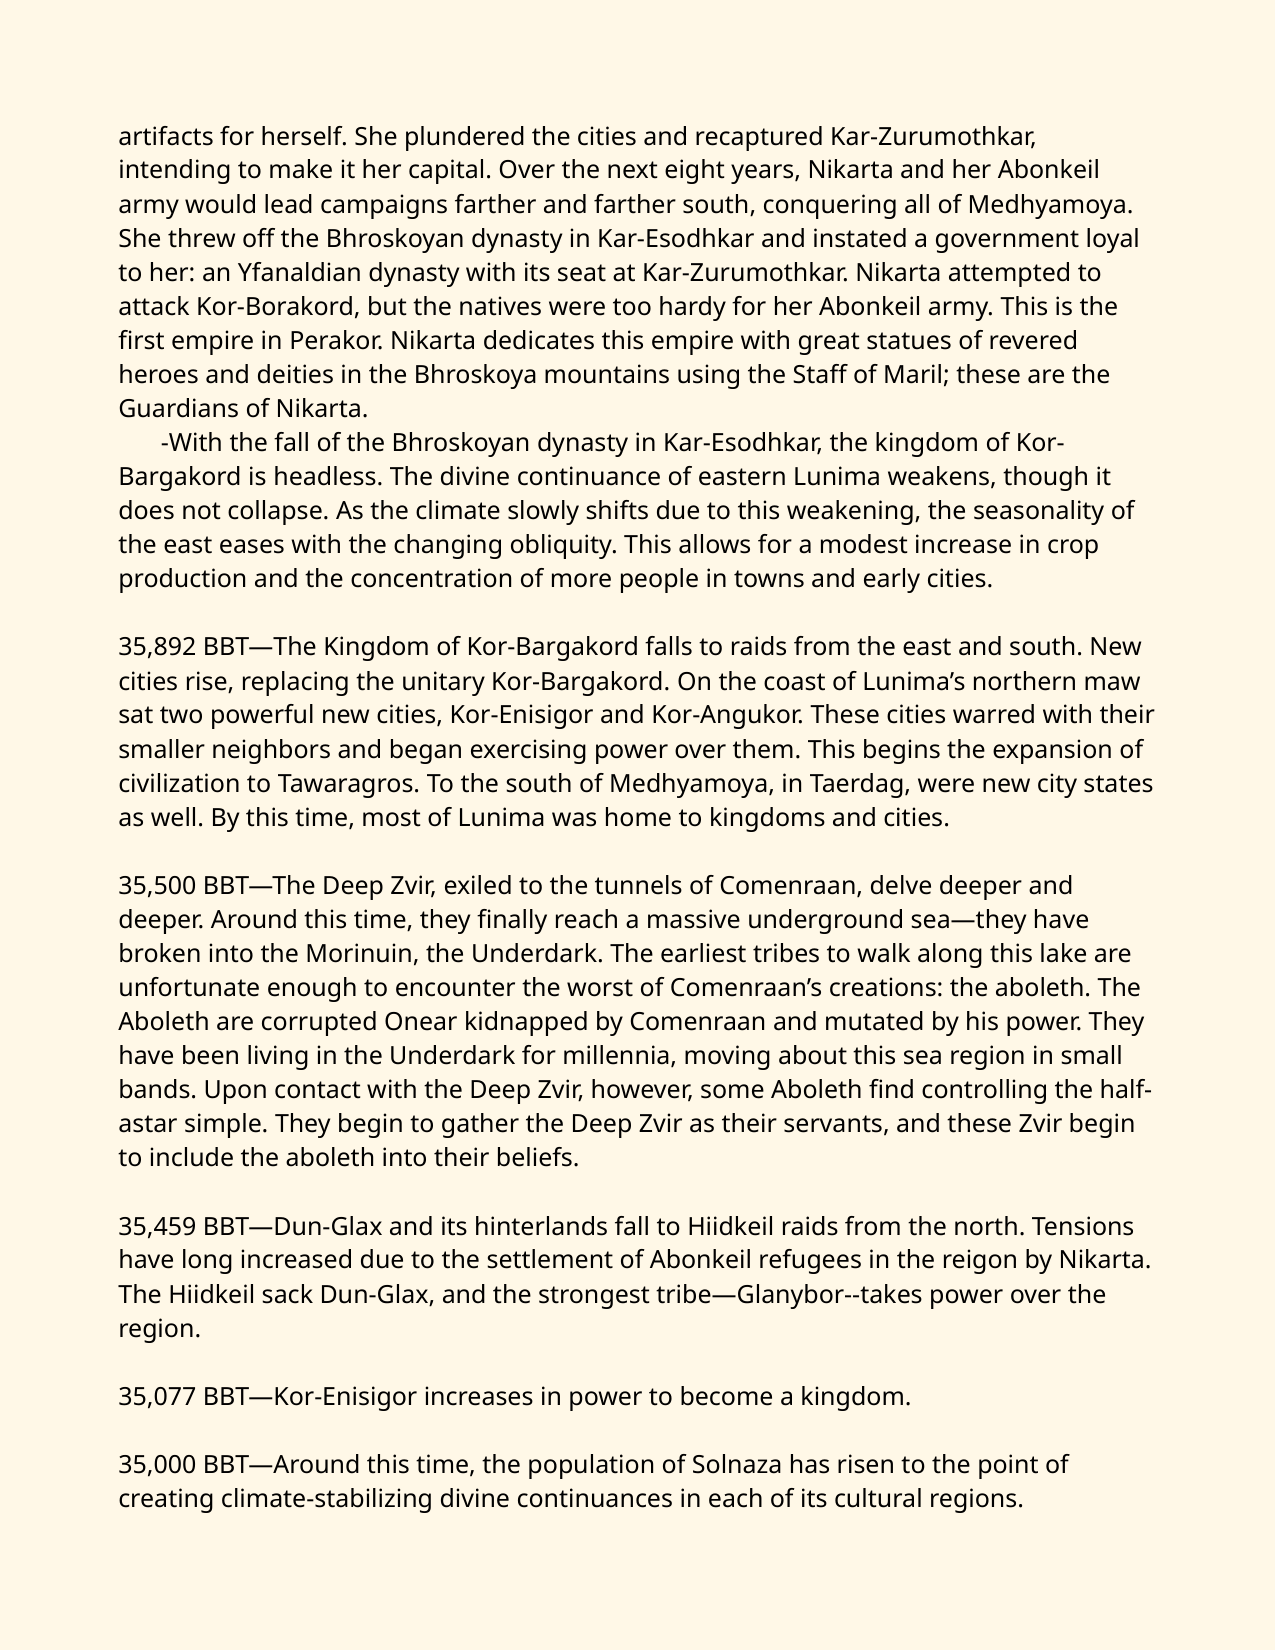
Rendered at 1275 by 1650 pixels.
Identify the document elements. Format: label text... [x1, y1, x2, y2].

text 35,077 BBT—Kor-Enisigor increases in power to become a kingdom. [118, 1378, 1157, 1412]
text artifacts for herself. She plundered the cities and recaptured Kar-Zurumothkar, intending to make it her capital. Over the next eight years, Nikarta and her Abonkeil army would lead campaigns farther and farther south, conquering all of Medhyamoya. She threw off the Bhroskoyan dynasty in Kar-Esodhkar and instated a government loyal to her: an Yfanaldian dynasty with its seat at Kar-Zurumothkar. Nikarta attempted to attack Kor-Borakord, but the natives were too hardy for her Abonkeil army. This is the first empire in Perakor. Nikarta dedicates this empire with great statues of revered heroes and deities in the Bhroskoya mountains using the Staff of Maril; these are the Guardians of Nikarta. [118, 118, 1157, 425]
text 35,500 BBT—The Deep Zvir, exiled to the tunnels of Comenraan, delve deeper and deeper. Around this time, they finally reach a massive underground sea—they have broken into the Morinuin, the Underdark. The earliest tribes to walk along this lake are unfortunate enough to encounter the worst of Comenraan’s creations: the aboleth. The Aboleth are corrupted Onear kidnapped by Comenraan and mutated by his power. They have been living in the Underdark for millennia, moving about this sea region in small bands. Upon contact with the Deep Zvir, however, some Aboleth find controlling the half-astar simple. They begin to gather the Deep Zvir as their servants, and these Zvir begin to include the aboleth into their beliefs. [118, 867, 1157, 1174]
text 35,459 BBT—Dun-Glax and its hinterlands fall to Hiidkeil raids from the north. Tensions have long increased due to the settlement of Abonkeil refugees in the reigon by Nikarta. The Hiidkeil sack Dun-Glax, and the strongest tribe—Glanybor--takes power over the region. [118, 1208, 1157, 1344]
text -With the fall of the Bhroskoyan dynasty in Kar-Esodhkar, the kingdom of Kor-Bargakord is headless. The divine continuance of eastern Lunima weakens, though it does not collapse. As the climate slowly shifts due to this weakening, the seasonality of the east eases with the changing obliquity. This allows for a modest increase in crop production and the concentration of more people in towns and early cities. [118, 425, 1157, 595]
text 35,892 BBT—The Kingdom of Kor-Bargakord falls to raids from the east and south. New cities rise, replacing the unitary Kor-Bargakord. On the coast of Lunima’s northern maw sat two powerful new cities, Kor-Enisigor and Kor-Angukor. These cities warred with their smaller neighbors and began exercising power over them. This begins the expansion of civilization to Tawaragros. To the south of Medhyamoya, in Taerdag, were new city states as well. By this time, most of Lunima was home to kingdoms and cities. [118, 629, 1157, 833]
text 35,000 BBT—Around this time, the population of Solnaza has risen to the point of creating climate-stabilizing divine continuances in each of its cultural regions. [118, 1447, 1157, 1515]
